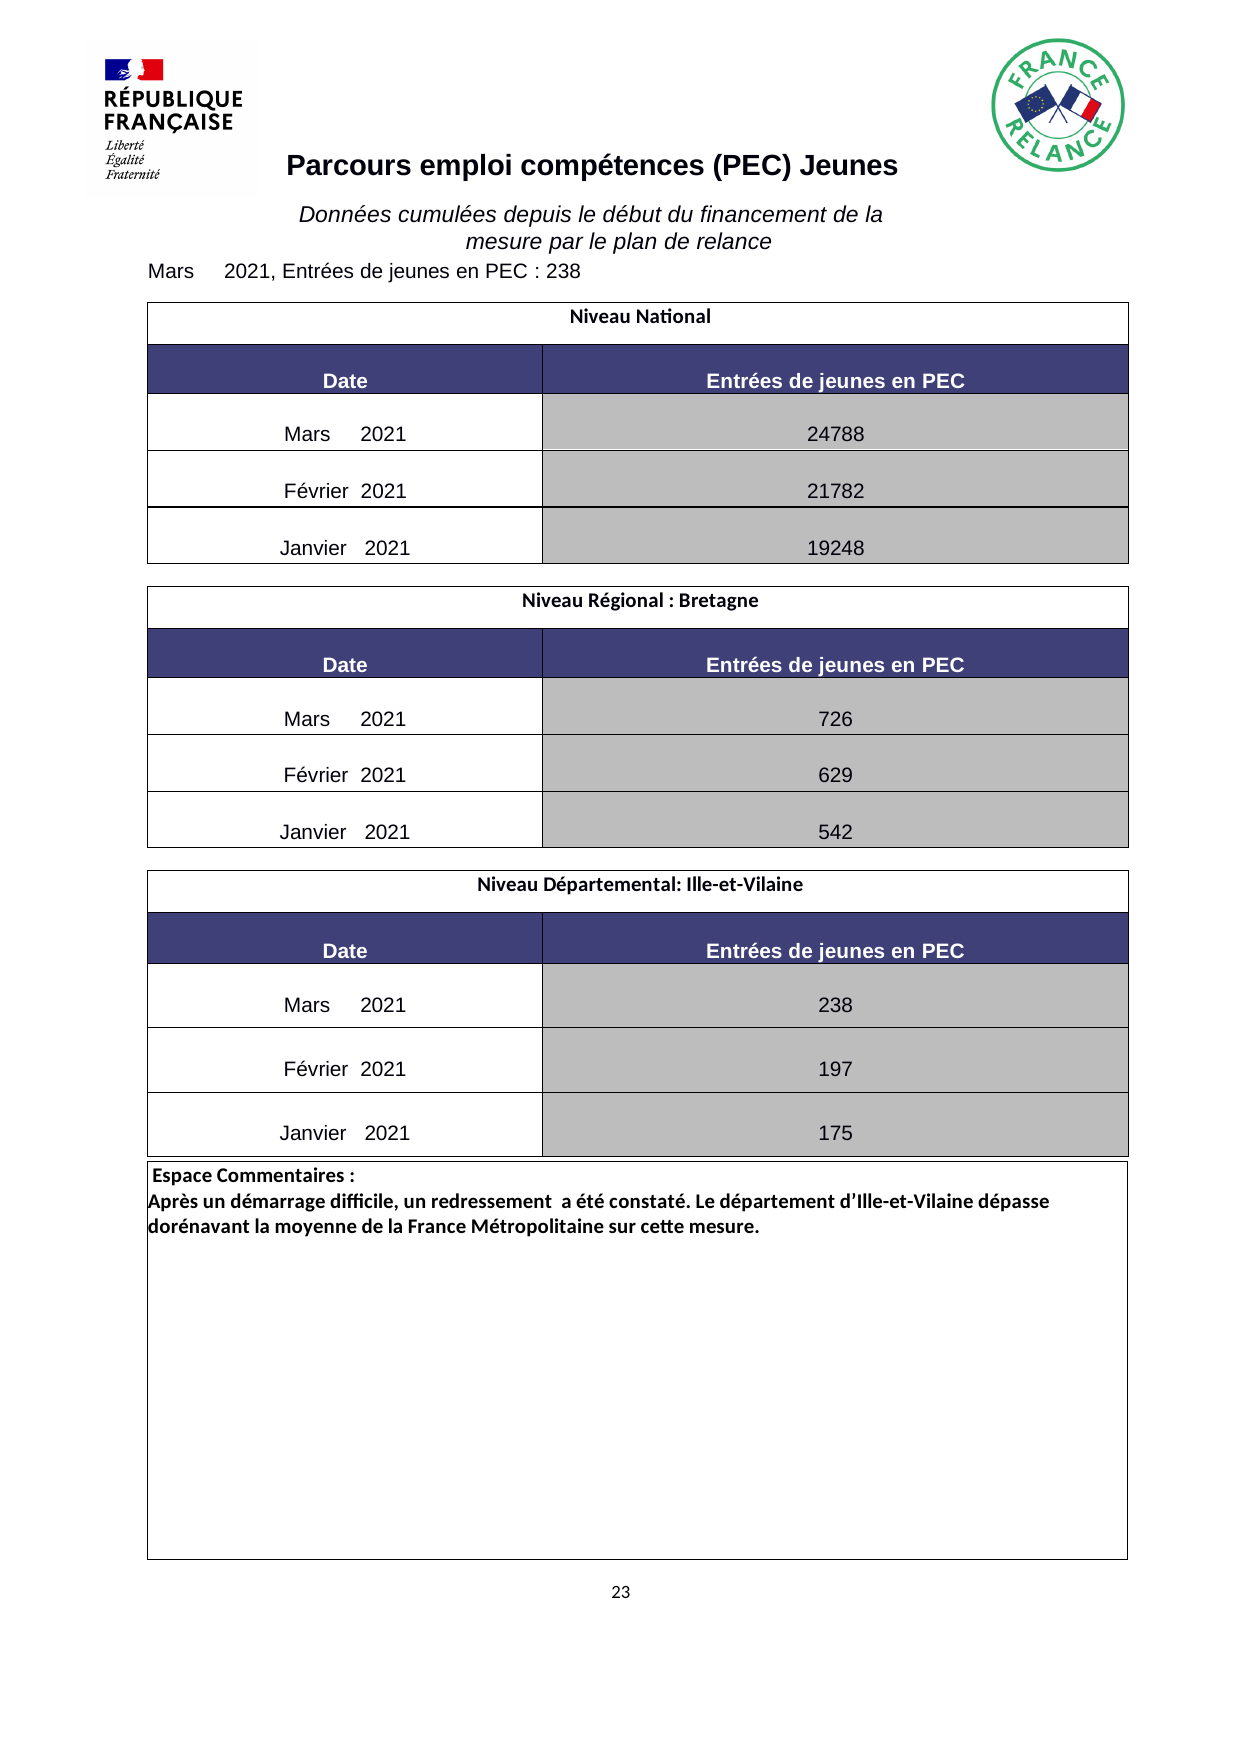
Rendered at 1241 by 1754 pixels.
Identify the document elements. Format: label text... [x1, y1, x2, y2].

table_cell Entrées de jeunes en PEC [543, 345, 1128, 393]
table_cell 175 [543, 1093, 1128, 1156]
picture [926, 17, 1189, 185]
table_cell Mars 2021 [148, 678, 542, 734]
table_cell 21782 [543, 451, 1128, 506]
table_cell Février 2021 [148, 451, 542, 506]
table_cell 197 [543, 1028, 1128, 1092]
table_cell 238 [543, 964, 1128, 1027]
table_cell 726 [543, 678, 1128, 734]
table_cell Mars 2021 [148, 964, 542, 1027]
text Parcours emploi compétences (PEC) Jeunes [263, 148, 926, 181]
text 23 [0, 1580, 1238, 1603]
picture [84, 39, 263, 200]
table_cell Entrées de jeunes en PEC [543, 913, 1128, 963]
table_cell 19248 [543, 508, 1128, 563]
table_cell Janvier 2021 [148, 792, 542, 847]
table_cell 629 [543, 735, 1128, 791]
text Données cumulées depuis le début du financement de la mesure par le plan de relance [148, 200, 1093, 254]
table_header Niveau Départemental: Ille-et-Vilaine [148, 871, 1128, 912]
table_cell Date [148, 629, 542, 677]
table_cell 542 [543, 792, 1128, 847]
table_cell Janvier 2021 [148, 1093, 542, 1156]
text Après un démarrage difficile, un redressement a été constaté. Le département d’Ille-et-Vilaine dépasse dorénavant la moyenne de la France Métropolitaine sur cette mesure. [148, 1187, 1127, 1239]
table_header Niveau Régional : Bretagne [148, 587, 1128, 628]
table_cell Date [148, 913, 542, 963]
table_cell Février 2021 [148, 735, 542, 791]
table_header Niveau National [148, 303, 1128, 344]
table_cell Entrées de jeunes en PEC [543, 629, 1128, 677]
table_cell Mars 2021 [148, 394, 542, 449]
table_cell 24788 [543, 394, 1128, 449]
text Espace Commentaires : [148, 1162, 1127, 1187]
table_cell Février 2021 [148, 1028, 542, 1092]
text Mars 2021, Entrées de jeunes en PEC : 238 [148, 259, 1093, 283]
table_cell Janvier 2021 [148, 508, 542, 563]
table_cell Date [148, 345, 542, 393]
